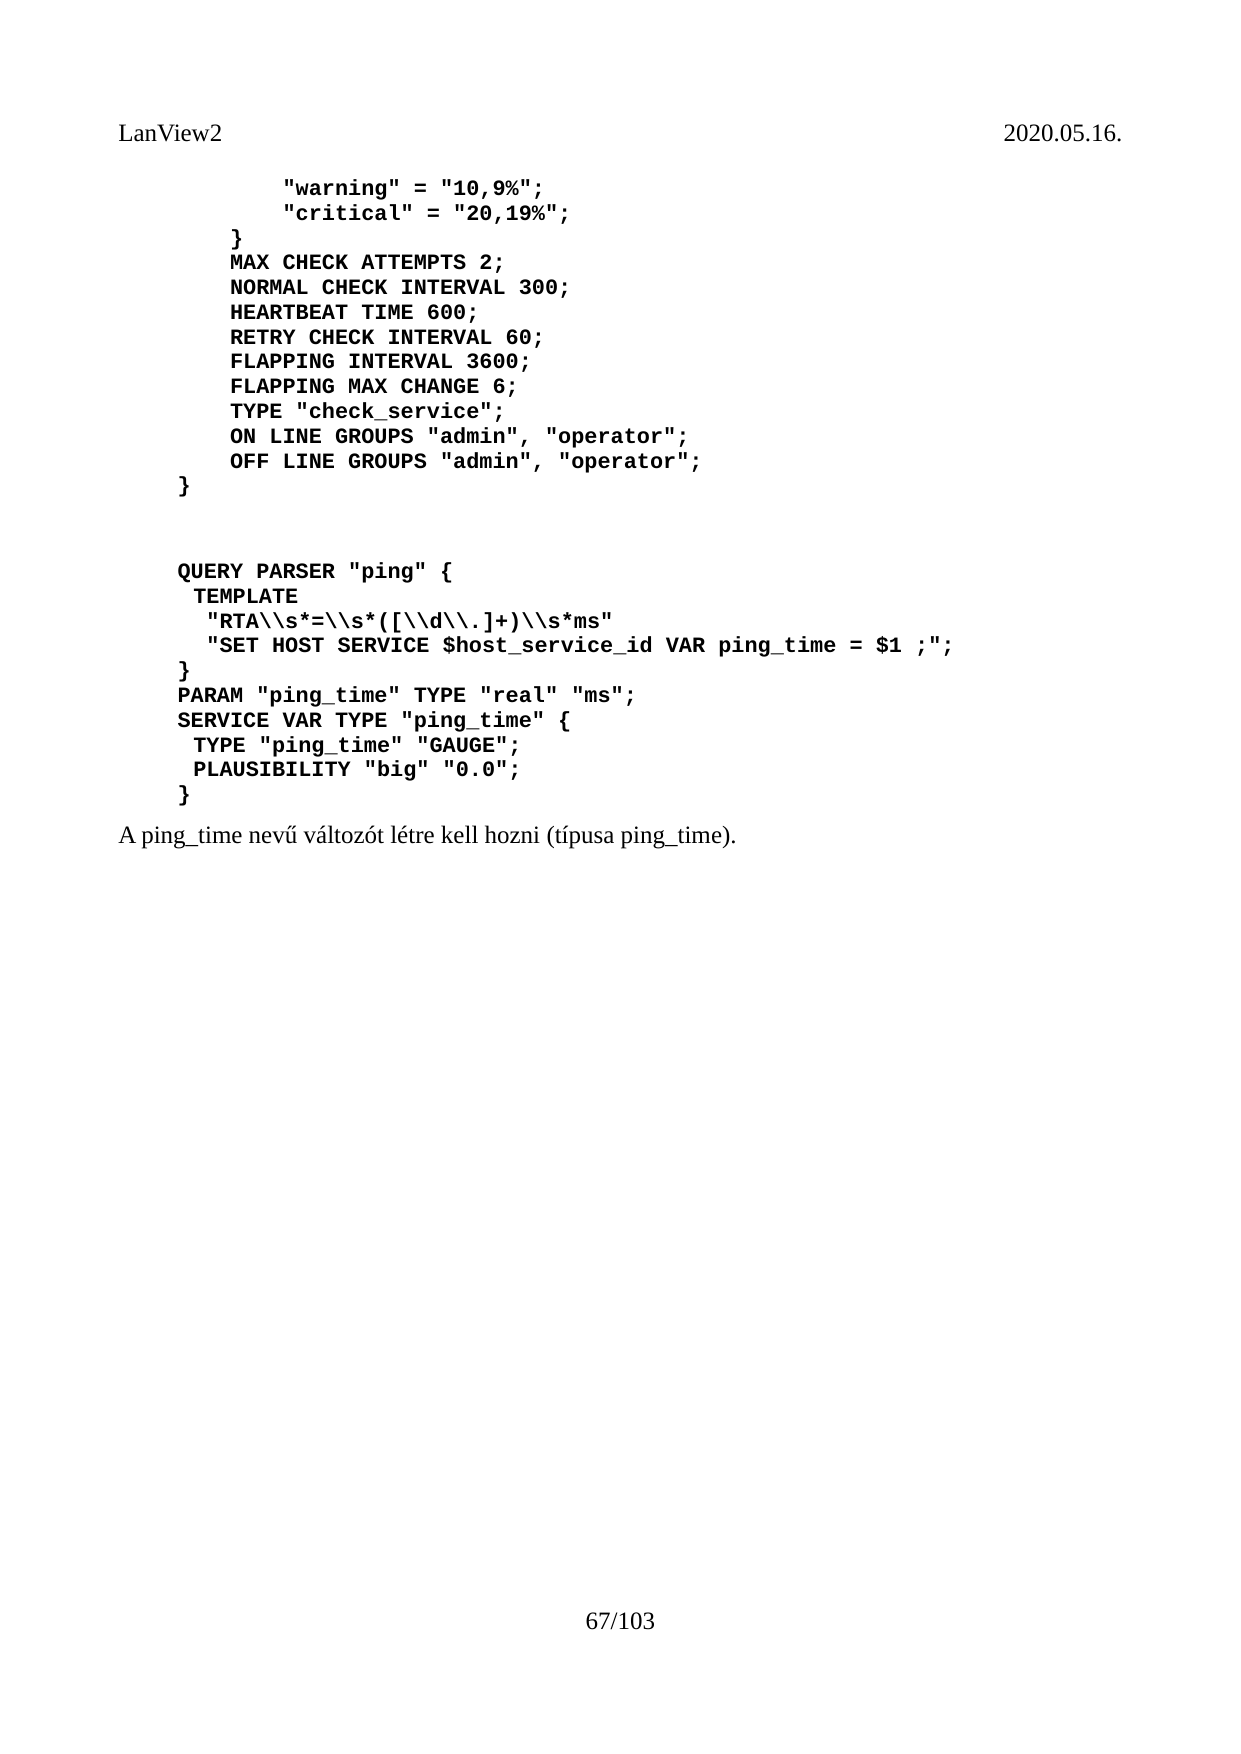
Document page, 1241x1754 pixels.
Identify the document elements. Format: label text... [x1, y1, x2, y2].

text ON LINE GROUPS "admin", "operator"; [177, 425, 1122, 450]
text FLAPPING MAX CHANGE 6; [177, 375, 1122, 400]
text SERVICE VAR TYPE "ping_time" { [177, 709, 1122, 734]
text FLAPPING INTERVAL 3600; [177, 351, 1122, 375]
text } [177, 474, 1122, 499]
text A ping_time nevű változót létre kell hozni (típusa ping_time). [118, 820, 1122, 849]
text TEMPLATE [177, 585, 1122, 610]
text "RTA\\s*=\\s*([\\d\\.]+)\\s*ms" "SET HOST SERVICE $host_service_id VAR ping_time = $1 ;"; [177, 610, 1122, 659]
text TYPE "ping_time" "GAUGE"; [177, 734, 1122, 758]
text PARAM "ping_time" TYPE "real" "ms"; [177, 684, 1122, 709]
text NORMAL CHECK INTERVAL 300; [177, 276, 1122, 301]
text RETRY CHECK INTERVAL 60; [177, 326, 1122, 351]
text "critical" = "20,19%"; [177, 202, 1122, 227]
text OFF LINE GROUPS "admin", "operator"; [177, 450, 1122, 474]
text } [177, 659, 1122, 684]
text TYPE "check_service"; [177, 400, 1122, 425]
text PLAUSIBILITY "big" "0.0"; [177, 758, 1122, 783]
text QUERY PARSER "ping" { [177, 560, 1122, 585]
text "warning" = "10,9%"; [177, 177, 1122, 202]
text HEARTBEAT TIME 600; [177, 301, 1122, 326]
text MAX CHECK ATTEMPTS 2; [177, 251, 1122, 276]
text } [177, 783, 1122, 808]
text } [177, 227, 1122, 251]
